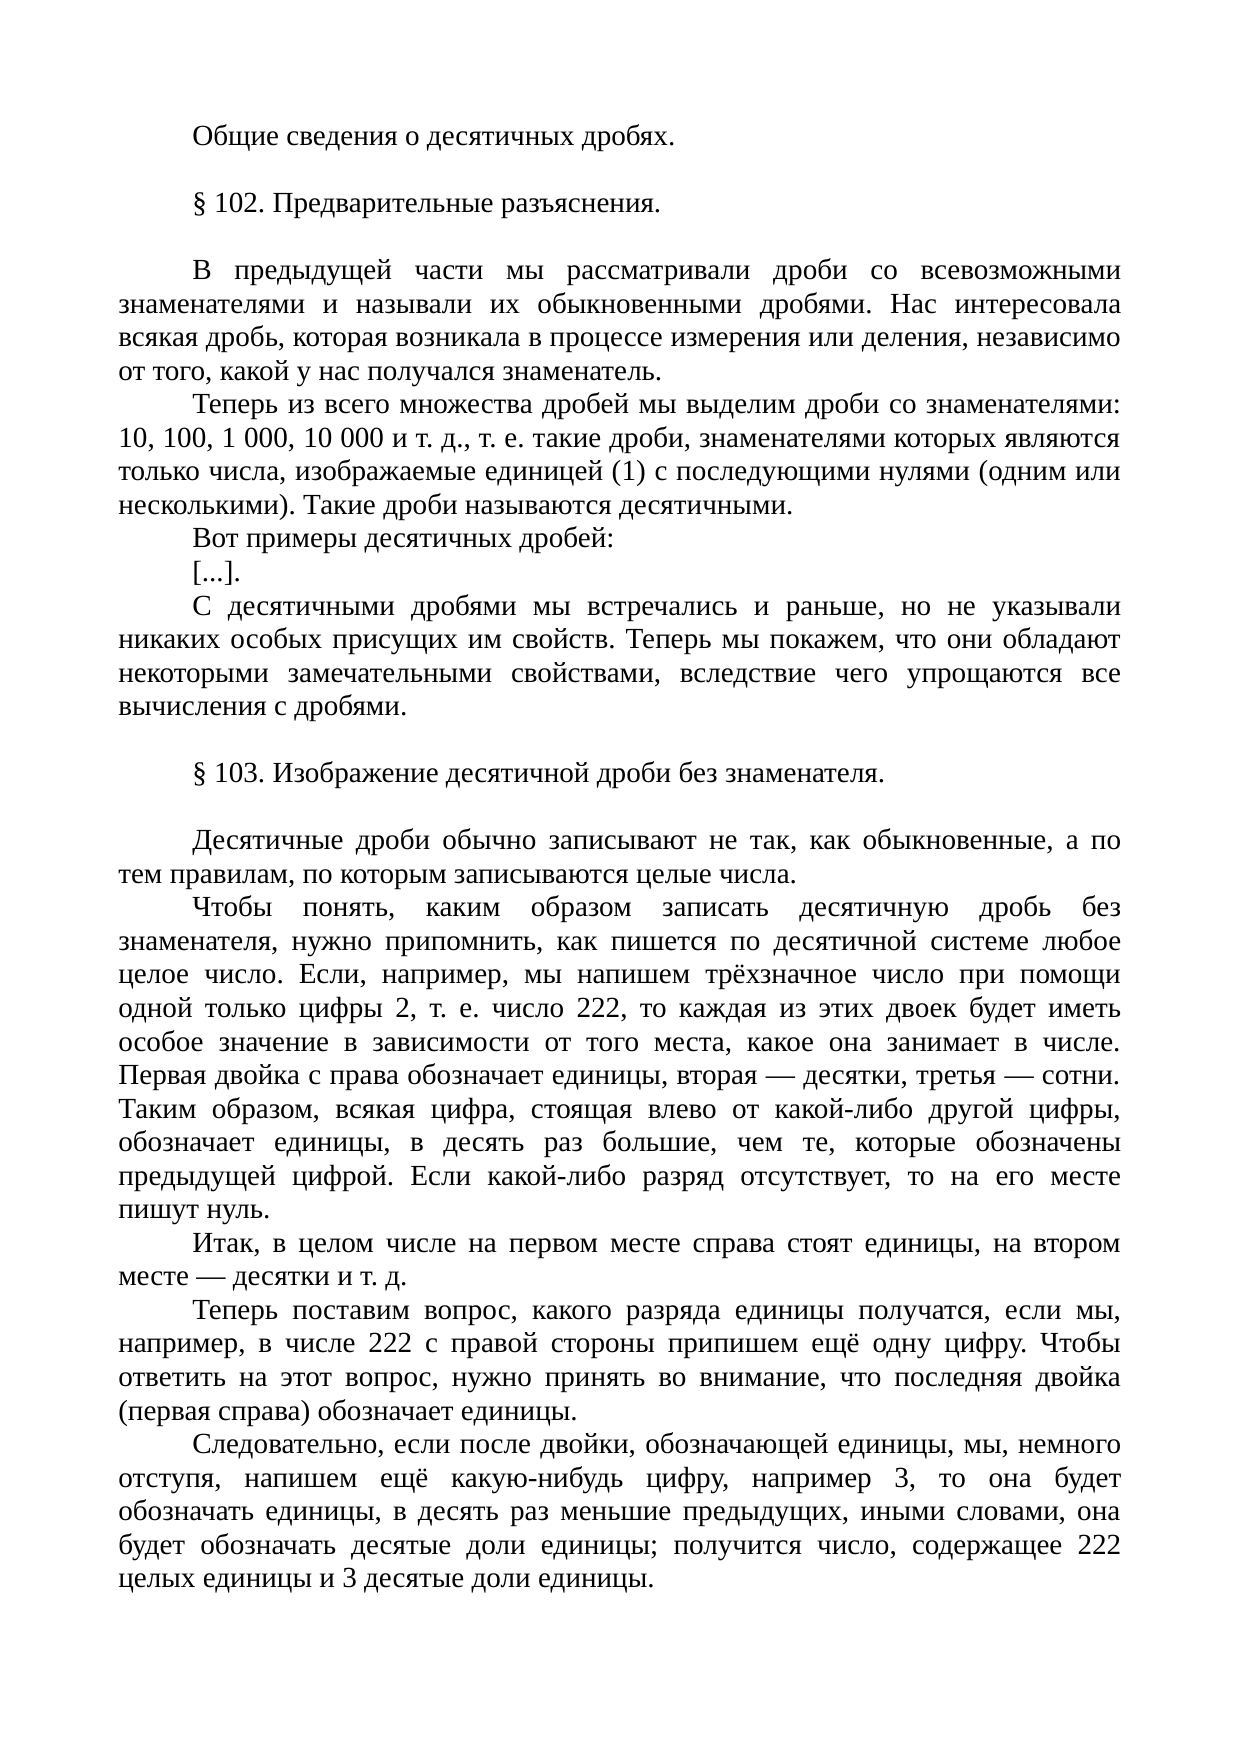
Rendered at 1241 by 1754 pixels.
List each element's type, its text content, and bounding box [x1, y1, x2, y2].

text Вот примеры десятичных дробей: [118, 521, 1122, 554]
text В предыдущей части мы рассматривали дроби со всевозможными знаменателями и называли их обыкновенными дробями. Нас интересовала всякая дробь, которая возникала в процессе измерения или деления, независимо от того, какой у нас получался знаменатель. [118, 252, 1122, 386]
text Общие сведения о десятичных дробях. [118, 118, 1122, 152]
text Теперь из всего множества дробей мы выделим дроби со знаменателями: 10, 100, 1 000, 10 000 и т. д., т. е. такие дроби, знаменателями которых являются только числа, изображаемые единицей (1) с последующими нулями (одним или несколькими). Такие дроби называются десятичными. [118, 386, 1122, 521]
text [...]. [118, 554, 1122, 588]
text Итак, в целом числе на первом месте справа стоят единицы, на втором месте — десятки и т. д. [118, 1225, 1122, 1292]
text Десятичные дроби обычно записывают не так, как обыкновенные, а по тем правилам, по которым записываются целые числа. [118, 822, 1122, 889]
text § 103. Изображение десятичной дроби без знаменателя. [118, 755, 1122, 789]
text С десятичными дробями мы встречались и раньше, но не указывали никаких особых присущих им свойств. Теперь мы покажем, что они обладают некоторыми замечательными свойствами, вследствие чего упрощаются все вычисления с дробями. [118, 588, 1122, 722]
text § 102. Предварительные разъяснения. [118, 185, 1122, 219]
text Теперь поставим вопрос, какого разряда единицы получатся, если мы, например, в числе 222 с правой стороны припишем ещё одну цифру. Чтобы ответить на этот вопрос, нужно принять во внимание, что последняя двойка (первая справа) обозначает единицы. [118, 1292, 1122, 1426]
text Следовательно, если после двойки, обозначающей единицы, мы, немного отступя, напишем ещё какую-нибудь цифру, например 3, то она будет обозначать единицы, в десять раз меньшие предыдущих, иными словами, она будет обозначать десятые доли единицы; получится число, содержащее 222 целых единицы и 3 десятые доли единицы. [118, 1426, 1122, 1594]
text Чтобы понять, каким образом записать десятичную дробь без знаменателя, нужно припомнить, как пишется по десятичной системе любое целое число. Если, например, мы напишем трёхзначное число при помощи одной только цифры 2, т. е. число 222, то каждая из этих двоек будет иметь особое значение в зависимости от того места, какое она занимает в числе. Первая двойка с права обозначает единицы, вторая — десятки, третья — сотни. Таким образом, всякая цифра, стоящая влево от какой-либо другой цифры, обозначает единицы, в десять раз большие, чем те, которые обозначены предыдущей цифрой. Если какой-либо разряд отсутствует, то на его месте пишут нуль. [118, 889, 1122, 1225]
